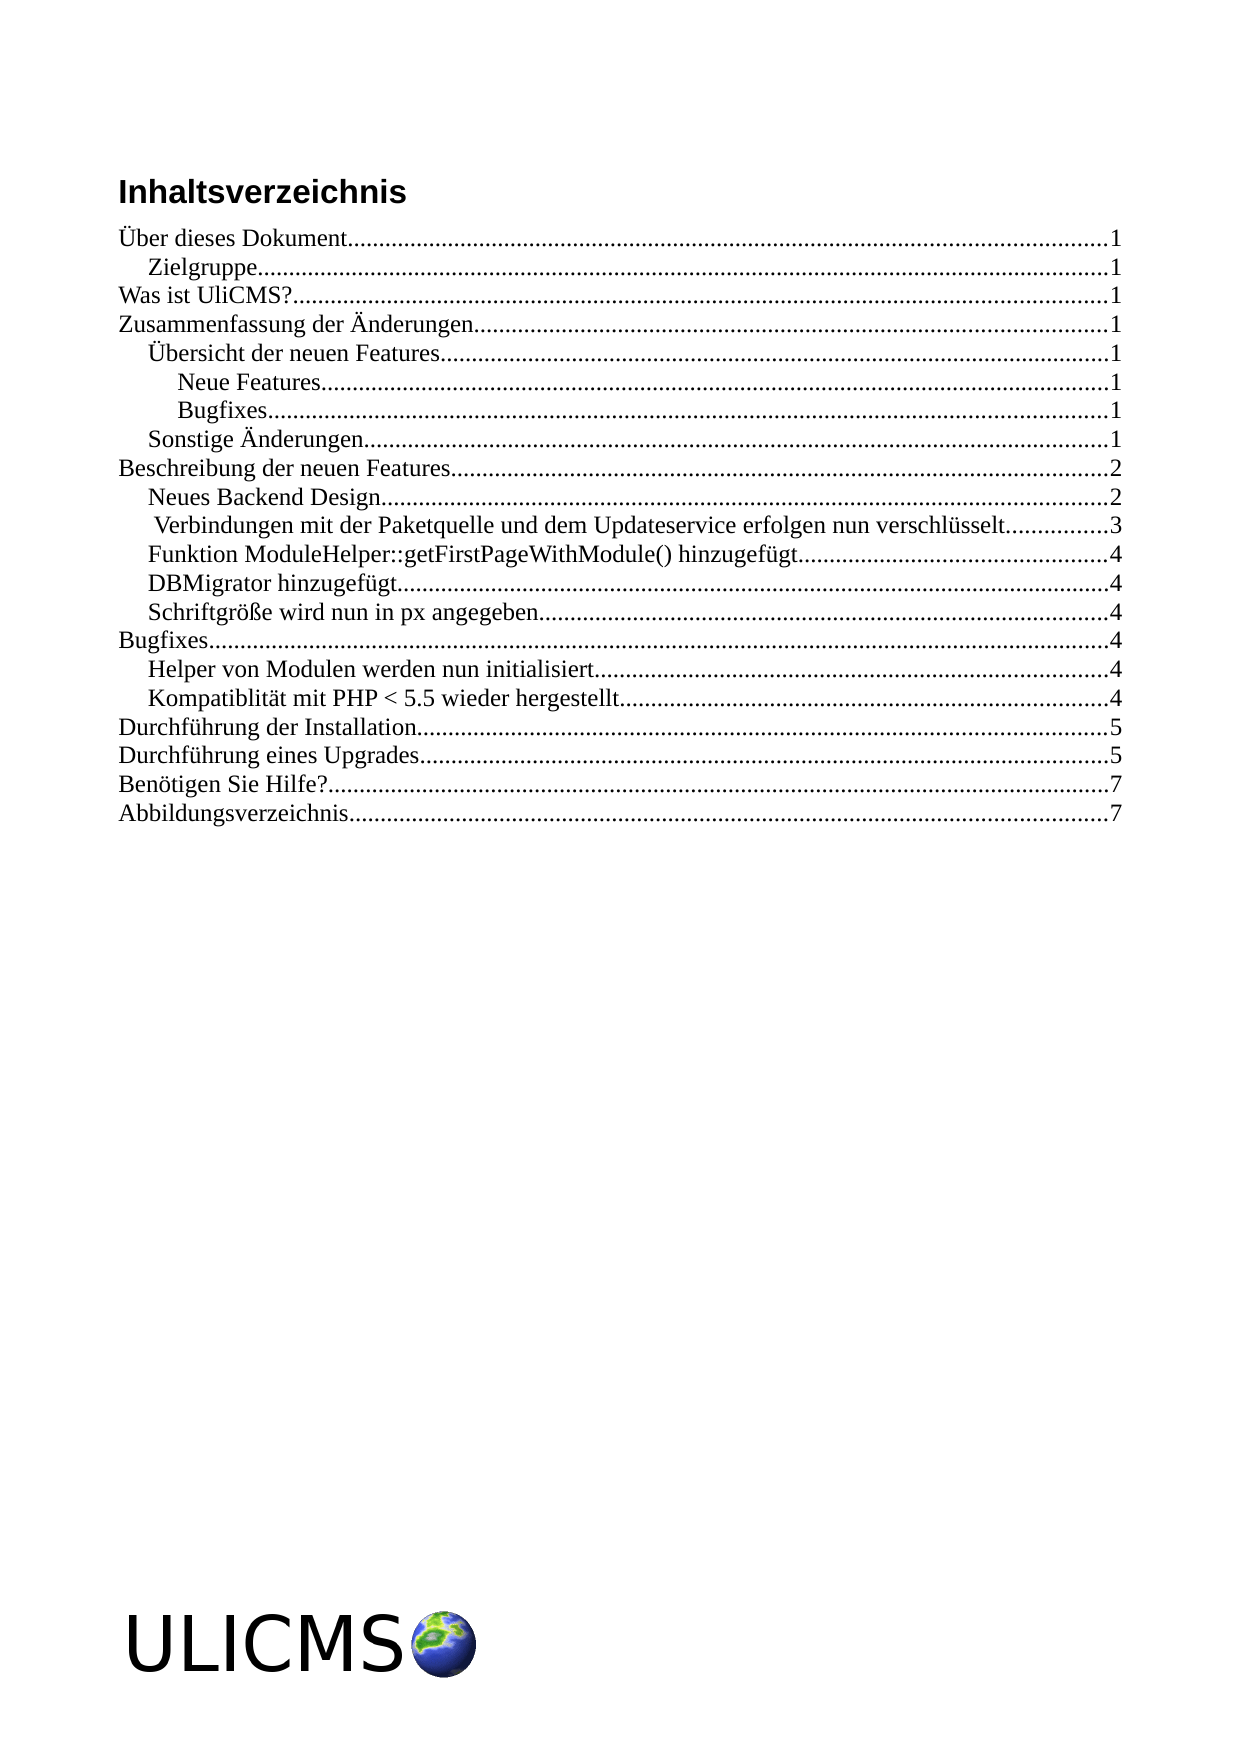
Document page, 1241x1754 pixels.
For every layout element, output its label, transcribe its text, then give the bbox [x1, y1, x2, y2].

text Neue Features 1 [177, 367, 1122, 395]
text Funktion ModuleHelper::getFirstPageWithModule() hinzugefügt 4 [148, 539, 1122, 568]
text DBMigrator hinzugefügt 4 [148, 568, 1122, 597]
picture [118, 1607, 479, 1681]
text Helper von Modulen werden nun initialisiert 4 [148, 654, 1122, 683]
text Sonstige Änderungen 1 [148, 424, 1122, 453]
text Neues Backend Design 2 [148, 482, 1122, 510]
text Durchführung der Installation 5 [118, 712, 1122, 740]
text Verbindungen mit der Paketquelle und dem Updateservice erfolgen nun verschlüsselt 3 [148, 510, 1122, 539]
text Was ist UliCMS? 1 [118, 280, 1122, 309]
text Kompatiblität mit PHP < 5.5 wieder hergestellt 4 [148, 683, 1122, 712]
text Benötigen Sie Hilfe? 7 [118, 769, 1122, 798]
text Durchführung eines Upgrades 5 [118, 740, 1122, 769]
text Schriftgröße wird nun in px angegeben 4 [148, 597, 1122, 625]
text Bugfixes 4 [118, 625, 1122, 654]
text Zusammenfassung der Änderungen 1 [118, 309, 1122, 338]
text Bugfixes 1 [177, 395, 1122, 424]
text Zielgruppe 1 [148, 252, 1122, 280]
text Über dieses Dokument 1 [118, 223, 1122, 252]
text Beschreibung der neuen Features 2 [118, 453, 1122, 482]
subtitle Inhaltsverzeichnis [118, 172, 1122, 210]
text Übersicht der neuen Features 1 [148, 338, 1122, 367]
text Abbildungsverzeichnis 7 [118, 798, 1122, 827]
